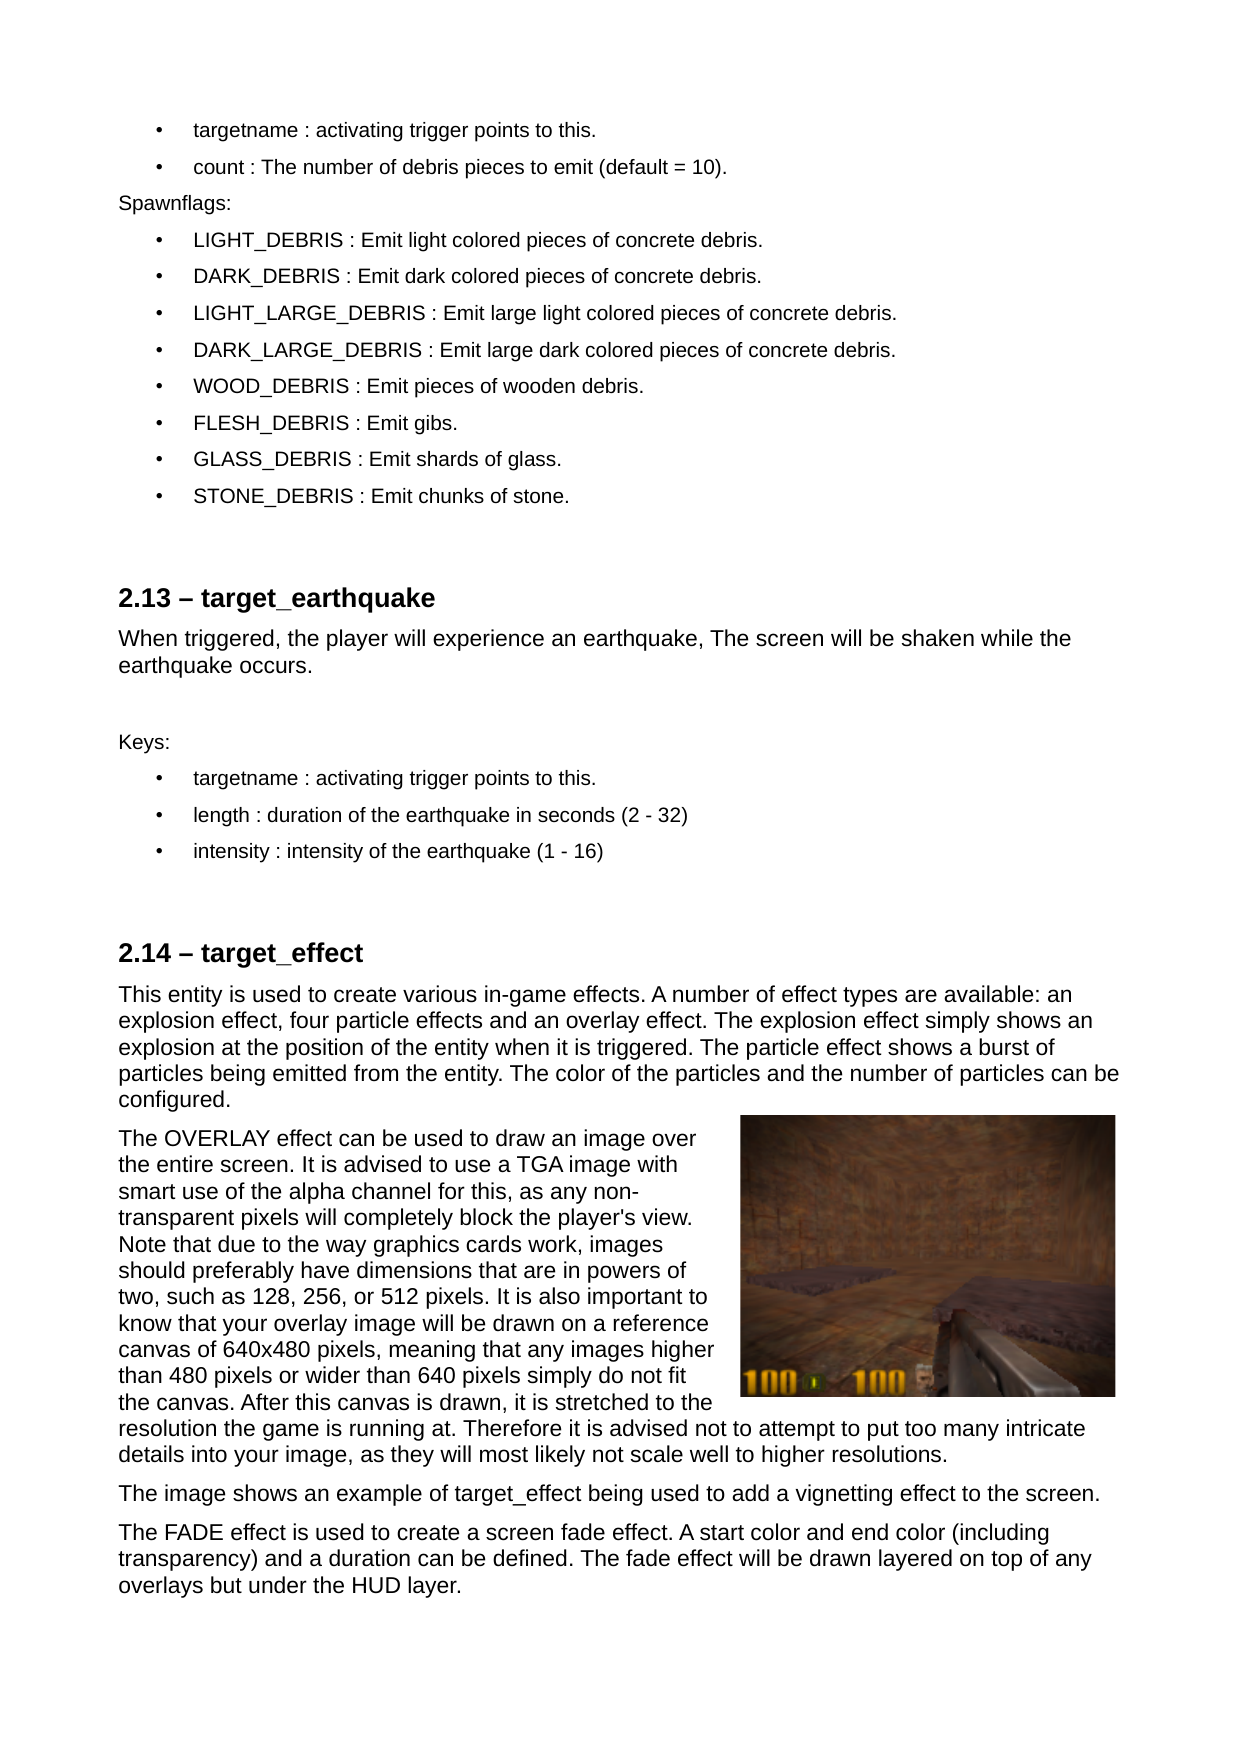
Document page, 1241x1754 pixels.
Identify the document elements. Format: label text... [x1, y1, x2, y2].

list intensity : intensity of the earthquake (1 - 16) [156, 839, 1122, 863]
subtitle 2.13 – target_earthquake [118, 582, 1122, 613]
text Keys: [118, 729, 1122, 753]
text The image shows an example of target_effect being used to add a vignetting effect to the screen. [118, 1480, 1122, 1507]
subtitle 2.14 – target_effect [118, 937, 1122, 968]
picture [740, 1115, 1116, 1397]
list STONE_DEBRIS : Emit chunks of stone. [156, 484, 1122, 508]
list targetname : activating trigger points to this. [156, 118, 1122, 142]
list LIGHT_LARGE_DEBRIS : Emit large light colored pieces of concrete debris. [156, 301, 1122, 325]
list LIGHT_DEBRIS : Emit light colored pieces of concrete debris. [156, 228, 1122, 252]
text The FADE effect is used to create a screen fade effect. A start color and end color (including transparency) and a duration can be defined. The fade effect will be drawn layered on top of any overlays but under the HUD layer. [118, 1519, 1122, 1598]
list FLESH_DEBRIS : Emit gibs. [156, 411, 1122, 434]
text The OVERLAY effect can be used to draw an image over the entire screen. It is advised to use a TGA image with smart use of the alpha channel for this, as any non-transparent pixels will completely block the player's view. Note that due to the way graphics cards work, images should preferably have dimensions that are in powers of two, such as 128, 256, or 512 pixels. It is also important to know that your overlay image will be drawn on a reference canvas of 640x480 pixels, meaning that any images higher than 480 pixels or wider than 640 pixels simply do not fit the canvas. After this canvas is drawn, it is stretched to the resolution the game is running at. Therefore it is advised not to attempt to put too many intricate details into your image, as they will most likely not scale well to higher resolutions. [118, 1125, 1122, 1468]
list DARK_DEBRIS : Emit dark colored pieces of concrete debris. [156, 264, 1122, 288]
text This entity is used to create various in-game effects. A number of effect types are available: an explosion effect, four particle effects and an overlay effect. The explosion effect simply shows an explosion at the position of the entity when it is triggered. The particle effect shows a burst of particles being emitted from the entity. The color of the particles and the number of particles can be configured. [118, 981, 1122, 1113]
list targetname : activating trigger points to this. [156, 766, 1122, 790]
list DARK_LARGE_DEBRIS : Emit large dark colored pieces of concrete debris. [156, 337, 1122, 361]
list WOOD_DEBRIS : Emit pieces of wooden debris. [156, 374, 1122, 398]
list length : duration of the earthquake in seconds (2 - 32) [156, 802, 1122, 827]
text Spawnflags: [118, 191, 1122, 215]
list GLASS_DEBRIS : Emit shards of glass. [156, 447, 1122, 471]
list count : The number of debris pieces to emit (default = 10). [156, 155, 1122, 179]
text When triggered, the player will experience an earthquake, The screen will be shaken while the earthquake occurs. [118, 625, 1122, 678]
